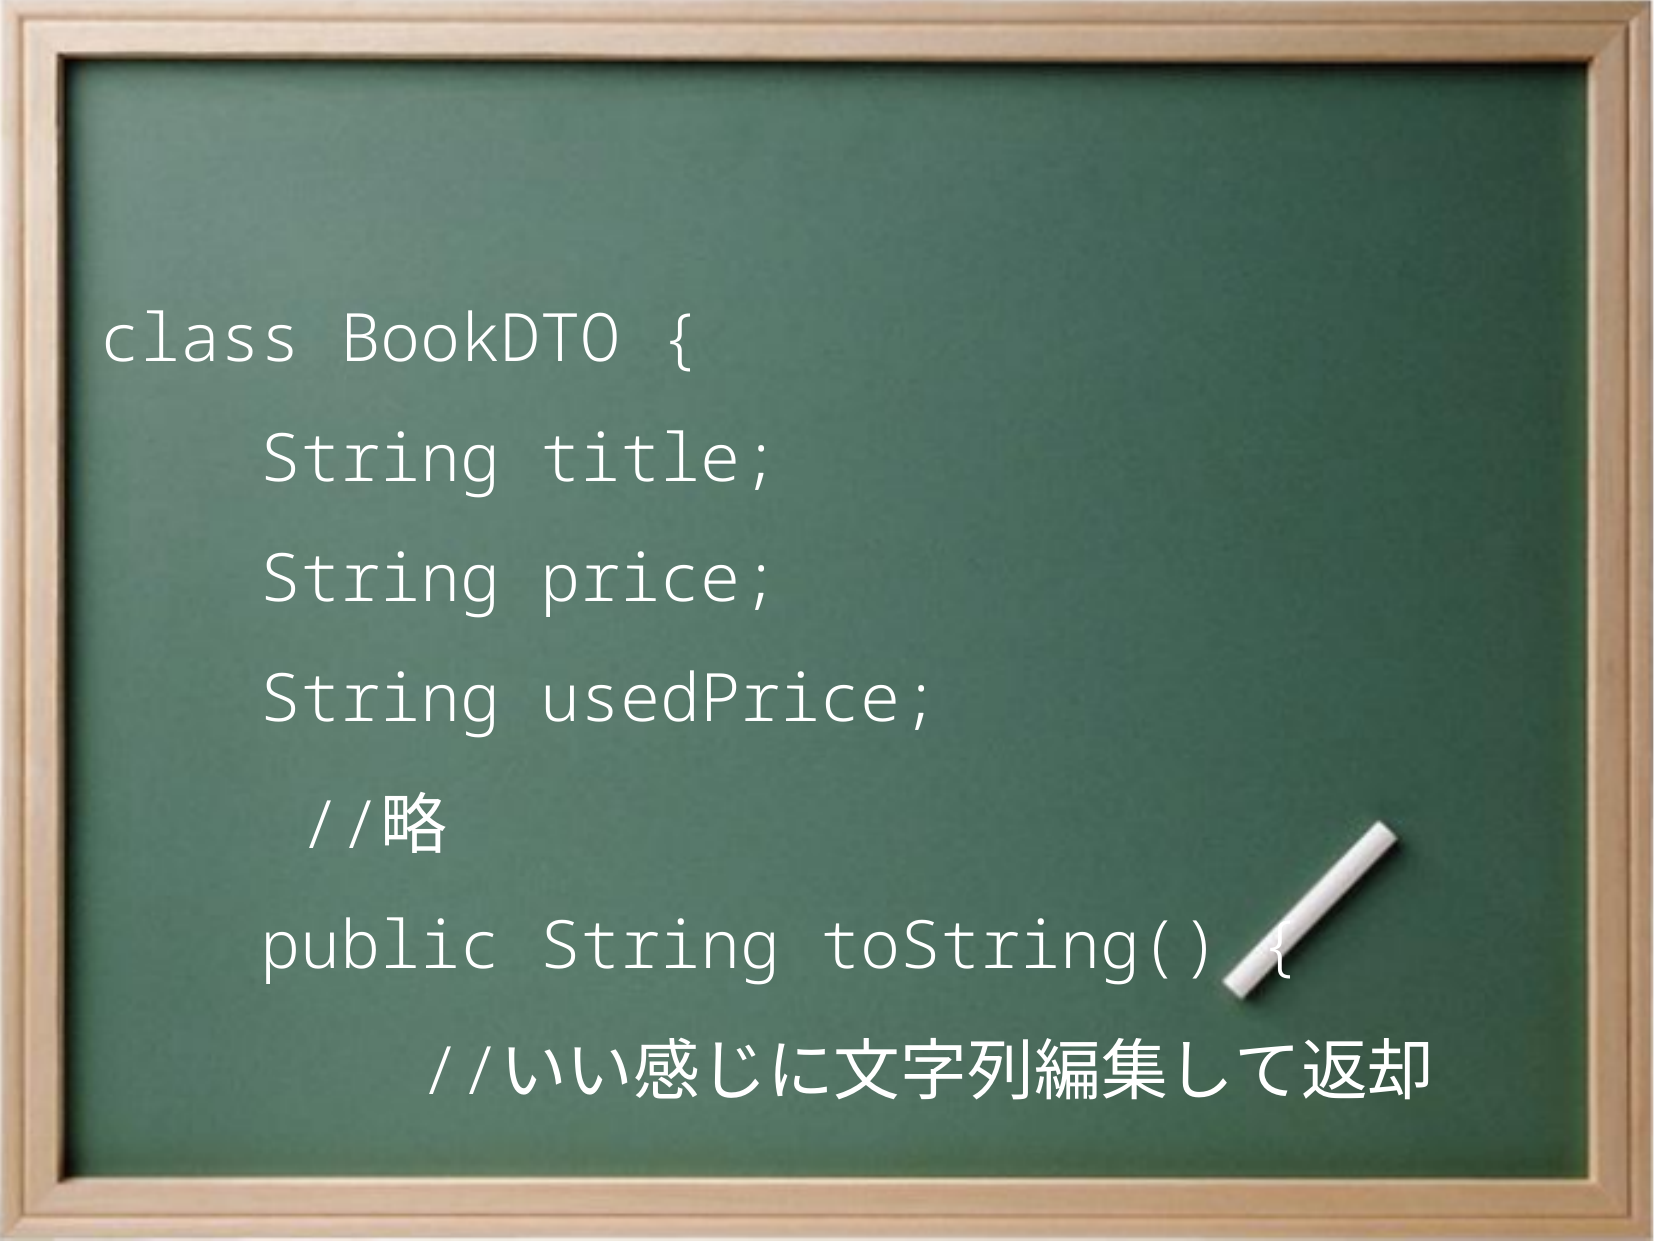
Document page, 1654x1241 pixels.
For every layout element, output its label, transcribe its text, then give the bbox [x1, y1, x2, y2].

list class BookDTO { String title; String price; String usedPrice; //略 public String toString() { //いい感じに文字列編集して返却 [82, 290, 1571, 1094]
picture [0, 0, 1654, 1241]
